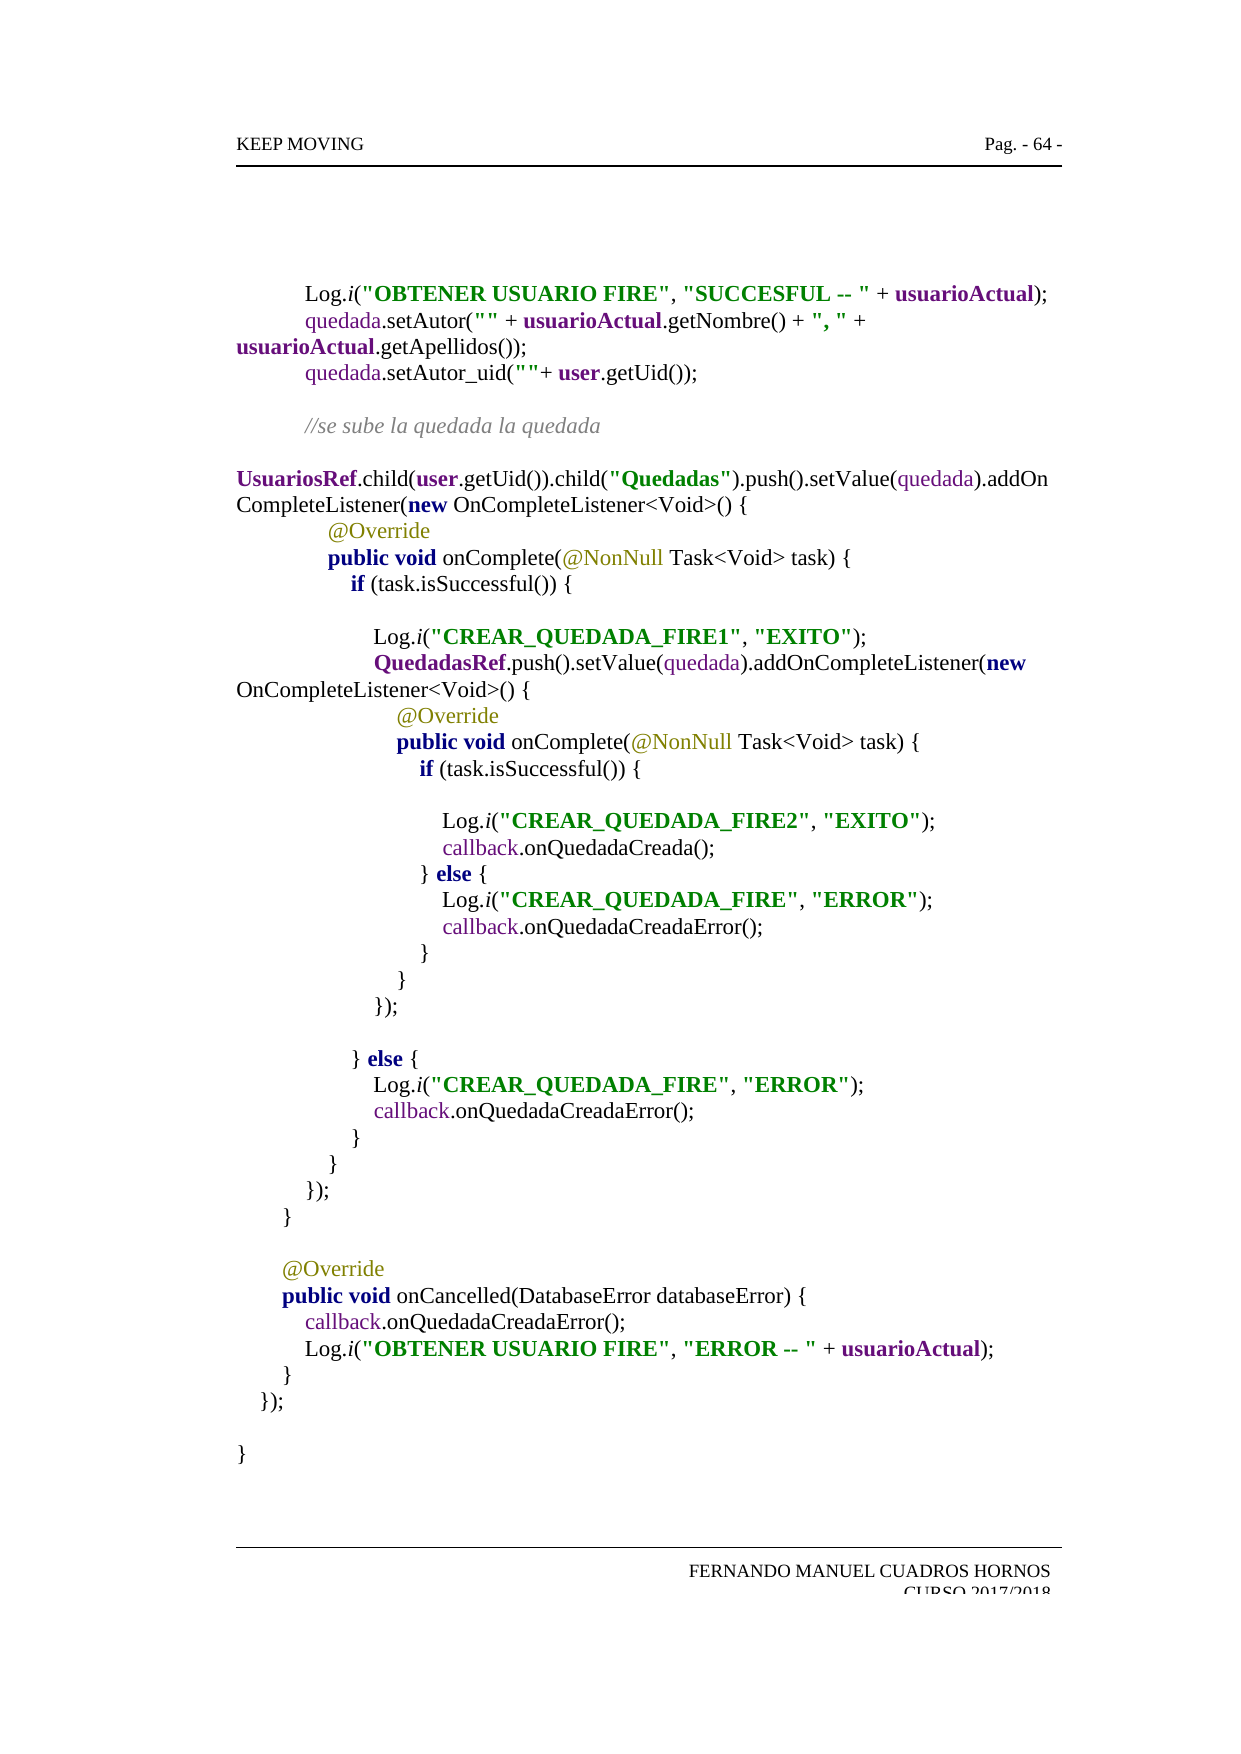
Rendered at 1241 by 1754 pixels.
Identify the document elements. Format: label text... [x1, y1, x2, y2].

text [236, 197, 1062, 252]
text Log.i("OBTENER USUARIO FIRE", "SUCCESFUL -- " + usuarioActual); quedada.setAutor("" + usuarioActual.getNombre() + ", " + usuarioActual.getApellidos()); quedada.setAutor_uid(""+ user.getUid()); //se sube la quedada la quedada UsuariosRef.child(user.getUid()).child("Quedadas").push().setValue(quedada).addOnCompleteListener(new OnCompleteListener<Void>() { @Override public void onComplete(@NonNull Task<Void> task) { if (task.isSuccessful()) { Log.i("CREAR_QUEDADA_FIRE1", "EXITO"); QuedadasRef.push().setValue(quedada).addOnCompleteListener(new OnCompleteListener<Void>() { @Override public void onComplete(@NonNull Task<Void> task) { if (task.isSuccessful()) { Log.i("CREAR_QUEDADA_FIRE2", "EXITO"); callback.onQuedadaCreada(); } else { Log.i("CREAR_QUEDADA_FIRE", "ERROR"); callback.onQuedadaCreadaError(); } } }); } else { Log.i("CREAR_QUEDADA_FIRE", "ERROR"); callback.onQuedadaCreadaError(); } } }); } @Override public void onCancelled(DatabaseError databaseError) { callback.onQuedadaCreadaError(); Log.i("OBTENER USUARIO FIRE", "ERROR -- " + usuarioActual); } }); } [236, 280, 1062, 1466]
